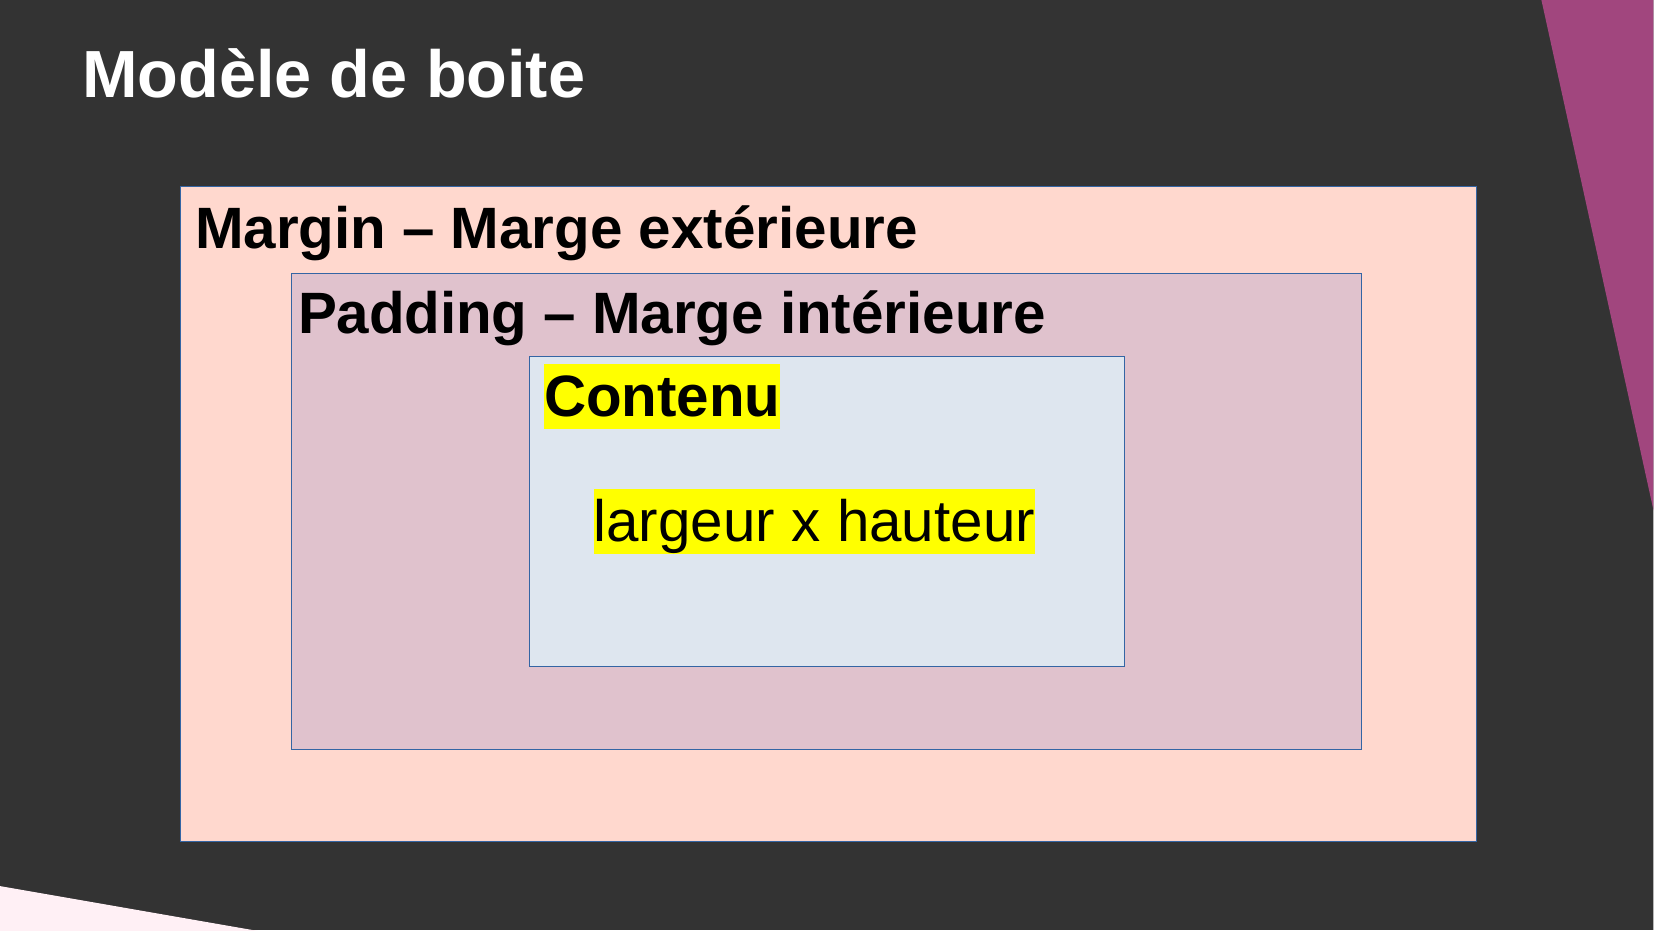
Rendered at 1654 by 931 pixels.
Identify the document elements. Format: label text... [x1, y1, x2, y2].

text_box [1541, 0, 1654, 513]
text_box Contenu [529, 356, 1512, 437]
text_box [0, 886, 259, 931]
text_box [180, 186, 1477, 842]
text_box Margin – Marge extérieure [180, 188, 1173, 268]
title Modèle de boite [82, 37, 1565, 112]
text_box largeur x hauteur [578, 481, 1075, 562]
text_box Padding – Marge intérieure [283, 273, 1276, 354]
